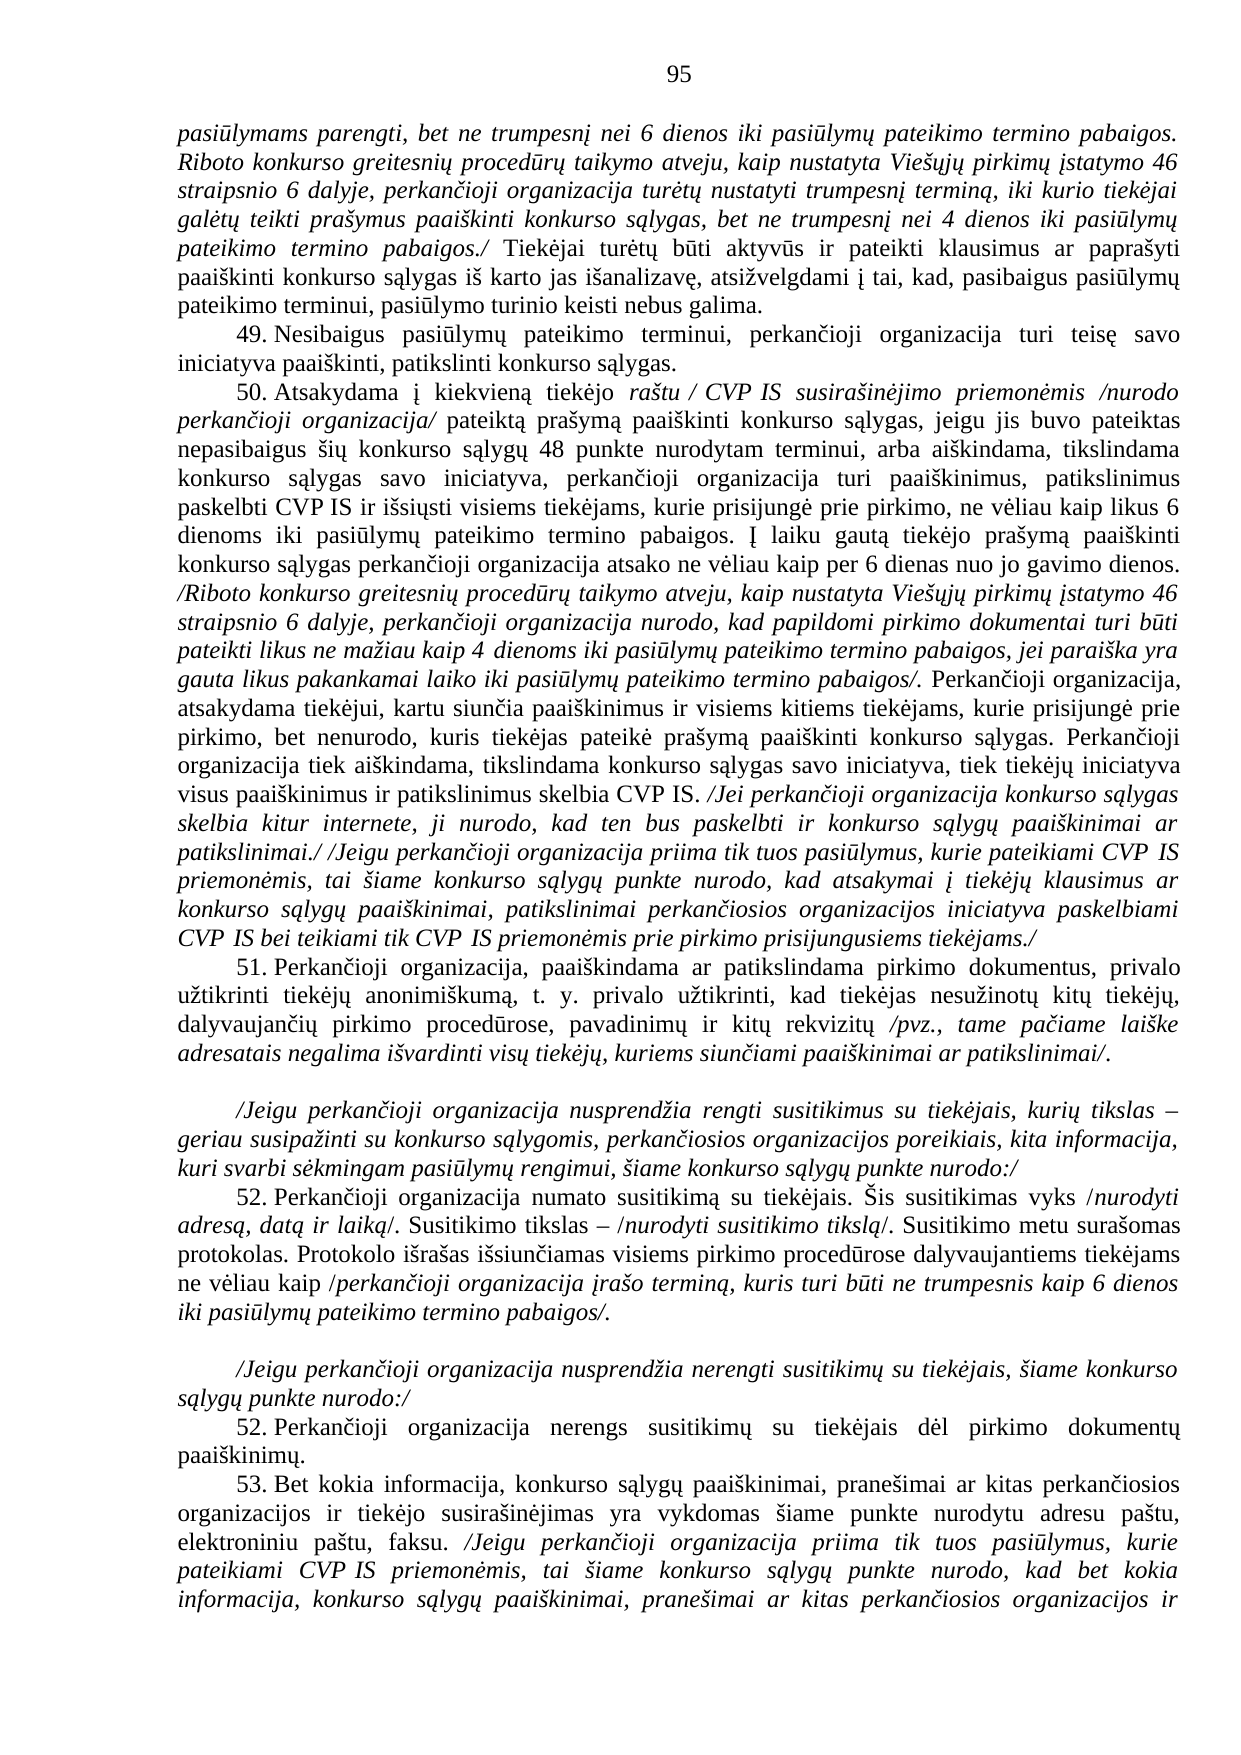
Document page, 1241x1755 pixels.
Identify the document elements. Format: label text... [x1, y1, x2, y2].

text pasiūlymams parengti, bet ne trumpesnį nei 6 dienos iki pasiūlymų pateikimo termino pabaigos. Riboto konkurso greitesnių procedūrų taikymo atveju, kaip nustatyta Viešųjų pirkimų įstatymo 46 straipsnio 6 dalyje, perkančioji organizacija turėtų nustatyti trumpesnį terminą, iki kurio tiekėjai galėtų teikti prašymus paaiškinti konkurso sąlygas, bet ne trumpesnį nei 4 dienos iki pasiūlymų pateikimo termino pabaigos./ Tiekėjai turėtų būti aktyvūs ir pateikti klausimus ar paprašyti paaiškinti konkurso sąlygas iš karto jas išanalizavę, atsižvelgdami į tai, kad, pasibaigus pasiūlymų pateikimo terminui, pasiūlymo turinio keisti nebus galima. [177, 118, 1181, 319]
text 52. Perkančioji organizacija numato susitikimą su tiekėjais. Šis susitikimas vyks /nurodyti adresą, datą ir laiką/. Susitikimo tikslas – /nurodyti susitikimo tikslą/. Susitikimo metu surašomas protokolas. Protokolo išrašas išsiunčiamas visiems pirkimo procedūrose dalyvaujantiems tiekėjams ne vėliau kaip /perkančioji organizacija įrašo terminą, kuris turi būti ne trumpesnis kaip 6 dienos iki pasiūlymų pateikimo termino pabaigos/. [177, 1182, 1181, 1326]
text /Jeigu perkančioji organizacija nusprendžia rengti susitikimus su tiekėjais, kurių tikslas – geriau susipažinti su konkurso sąlygomis, perkančiosios organizacijos poreikiais, kita informacija, kuri svarbi sėkmingam pasiūlymų rengimui, šiame konkurso sąlygų punkte nurodo:/ [177, 1096, 1181, 1182]
text 51. Perkančioji organizacija, paaiškindama ar patikslindama pirkimo dokumentus, privalo užtikrinti tiekėjų anonimiškumą, t. y. privalo užtikrinti, kad tiekėjas nesužinotų kitų tiekėjų, dalyvaujančių pirkimo procedūrose, pavadinimų ir kitų rekvizitų /pvz., tame pačiame laiške adresatais negalima išvardinti visų tiekėjų, kuriems siunčiami paaiškinimai ar patikslinimai/. [177, 952, 1181, 1067]
text 49. Nesibaigus pasiūlymų pateikimo terminui, perkančioji organizacija turi teisę savo iniciatyva paaiškinti, patikslinti konkurso sąlygas. [177, 319, 1181, 377]
text 50. Atsakydama į kiekvieną tiekėjo raštu / CVP IS susirašinėjimo priemonėmis /nurodo perkančioji organizacija/ pateiktą prašymą paaiškinti konkurso sąlygas, jeigu jis buvo pateiktas nepasibaigus šių konkurso sąlygų 48 punkte nurodytam terminui, arba aiškindama, tikslindama konkurso sąlygas savo iniciatyva, perkančioji organizacija turi paaiškinimus, patikslinimus paskelbti CVP IS ir išsiųsti visiems tiekėjams, kurie prisijungė prie pirkimo, ne vėliau kaip likus 6 dienoms iki pasiūlymų pateikimo termino pabaigos. Į laiku gautą tiekėjo prašymą paaiškinti konkurso sąlygas perkančioji organizacija atsako ne vėliau kaip per 6 dienas nuo jo gavimo dienos. /Riboto konkurso greitesnių procedūrų taikymo atveju, kaip nustatyta Viešųjų pirkimų įstatymo 46 straipsnio 6 dalyje, perkančioji organizacija nurodo, kad papildomi pirkimo dokumentai turi būti pateikti likus ne mažiau kaip 4 dienoms iki pasiūlymų pateikimo termino pabaigos, jei paraiška yra gauta likus pakankamai laiko iki pasiūlymų pateikimo termino pabaigos/. Perkančioji organizacija, atsakydama tiekėjui, kartu siunčia paaiškinimus ir visiems kitiems tiekėjams, kurie prisijungė prie pirkimo, bet nenurodo, kuris tiekėjas pateikė prašymą paaiškinti konkurso sąlygas. Perkančioji organizacija tiek aiškindama, tikslindama konkurso sąlygas savo iniciatyva, tiek tiekėjų iniciatyva visus paaiškinimus ir patikslinimus skelbia CVP IS. /Jei perkančioji organizacija konkurso sąlygas skelbia kitur internete, ji nurodo, kad ten bus paskelbti ir konkurso sąlygų paaiškinimai ar patikslinimai./ /Jeigu perkančioji organizacija priima tik tuos pasiūlymus, kurie pateikiami CVP IS priemonėmis, tai šiame konkurso sąlygų punkte nurodo, kad atsakymai į tiekėjų klausimus ar konkurso sąlygų paaiškinimai, patikslinimai perkančiosios organizacijos iniciatyva paskelbiami CVP IS bei teikiami tik CVP IS priemonėmis prie pirkimo prisijungusiems tiekėjams./ [177, 377, 1181, 952]
text /Jeigu perkančioji organizacija nusprendžia nerengti susitikimų su tiekėjais, šiame konkurso sąlygų punkte nurodo:/ [177, 1354, 1181, 1412]
text 53. Bet kokia informacija, konkurso sąlygų paaiškinimai, pranešimai ar kitas perkančiosios organizacijos ir tiekėjo susirašinėjimas yra vykdomas šiame punkte nurodytu adresu paštu, elektroniniu paštu, faksu. /Jeigu perkančioji organizacija priima tik tuos pasiūlymus, kurie pateikiami CVP IS priemonėmis, tai šiame konkurso sąlygų punkte nurodo, kad bet kokia informacija, konkurso sąlygų paaiškinimai, pranešimai ar kitas perkančiosios organizacijos ir [177, 1469, 1181, 1613]
text 52. Perkančioji organizacija nerengs susitikimų su tiekėjais dėl pirkimo dokumentų paaiškinimų. [177, 1412, 1181, 1469]
